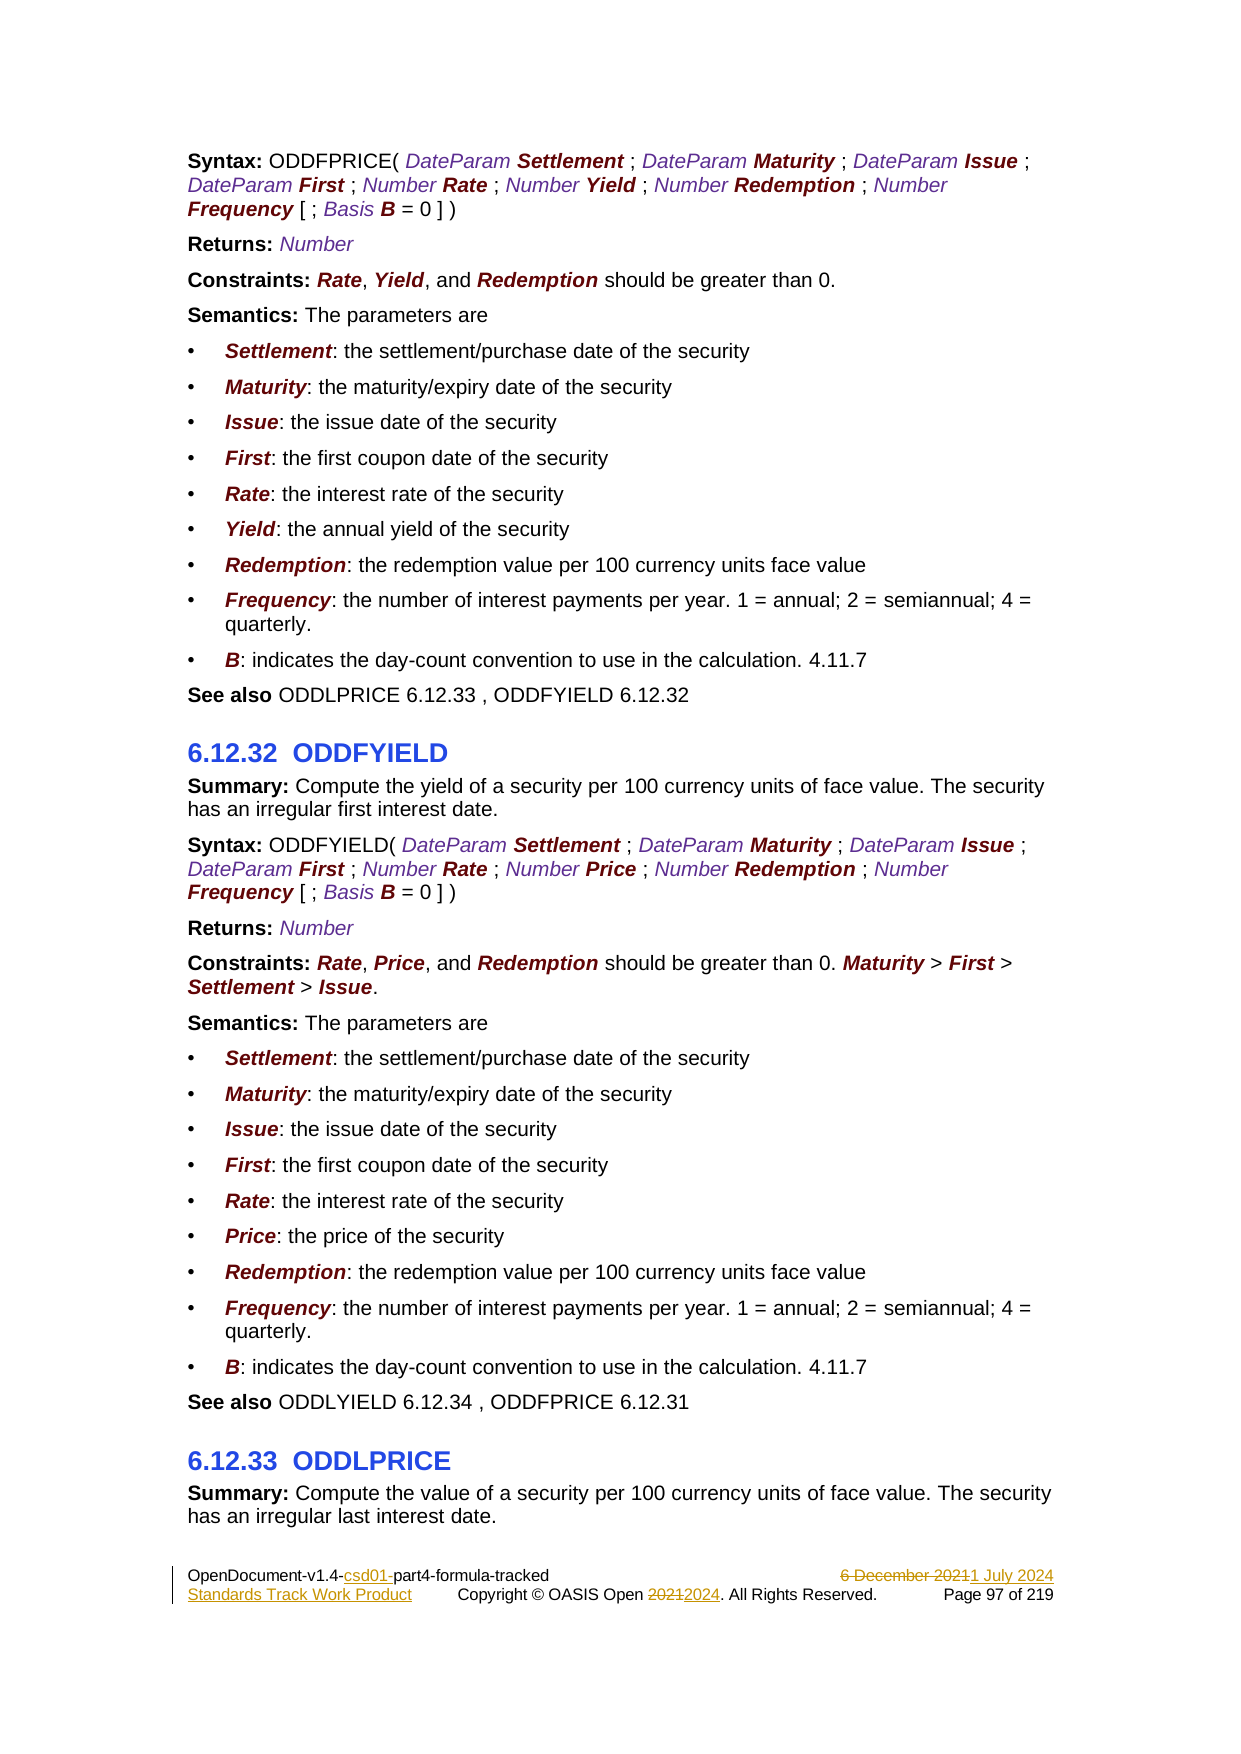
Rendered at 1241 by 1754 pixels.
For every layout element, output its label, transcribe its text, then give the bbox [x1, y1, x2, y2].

list Issue: the issue date of the security [187, 411, 1053, 434]
list B: indicates the day-count convention to use in the calculation. 4.11.7 [187, 1355, 1053, 1379]
list B: indicates the day-count convention to use in the calculation. 4.11.7 [187, 648, 1053, 672]
list Frequency: the number of interest payments per year. 1 = annual; 2 = semiannual; 4 = quarterly. [187, 589, 1053, 636]
text Constraints: Rate, Yield, and Redemption should be greater than 0. [187, 268, 1053, 292]
list Rate: the interest rate of the security [187, 482, 1053, 506]
list Redemption: the redemption value per 100 currency units face value [187, 553, 1053, 577]
list Maturity: the maturity/expiry date of the security [187, 1082, 1053, 1106]
text Syntax: ODDFYIELD( DateParam Settlement ; DateParam Maturity ; DateParam Issue ; DateParam First ; Number Rate ; Number Price ; Number Redemption ; Number Frequency [ ; Basis B = 0 ] ) [187, 833, 1053, 904]
text See also ODDLYIELD 6.12.34 , ODDFPRICE 6.12.31 [187, 1391, 1053, 1414]
list Rate: the interest rate of the security [187, 1189, 1053, 1213]
list Yield: the annual yield of the security [187, 518, 1053, 541]
list Settlement: the settlement/purchase date of the security [187, 339, 1053, 363]
list Issue: the issue date of the security [187, 1118, 1053, 1141]
subtitle ODDLPRICE [187, 1445, 1053, 1475]
list Frequency: the number of interest payments per year. 1 = annual; 2 = semiannual; 4 = quarterly. [187, 1296, 1053, 1343]
text Semantics: The parameters are [187, 1011, 1053, 1034]
text See also ODDLPRICE 6.12.33 , ODDFYIELD 6.12.32 [187, 684, 1053, 707]
list Settlement: the settlement/purchase date of the security [187, 1047, 1053, 1070]
text Summary: Compute the value of a security per 100 currency units of face value. The security has an irregular last interest date. [187, 1481, 1053, 1528]
list First: the first coupon date of the security [187, 446, 1053, 470]
text Semantics: The parameters are [187, 304, 1053, 327]
text Constraints: Rate, Price, and Redemption should be greater than 0. Maturity > First > Settlement > Issue. [187, 952, 1053, 999]
text Syntax: ODDFPRICE( DateParam Settlement ; DateParam Maturity ; DateParam Issue ; DateParam First ; Number Rate ; Number Yield ; Number Redemption ; Number Frequency [ ; Basis B = 0 ] ) [187, 150, 1053, 221]
text Returns: Number [187, 233, 1053, 256]
list Price: the price of the security [187, 1225, 1053, 1248]
text Summary: Compute the yield of a security per 100 currency units of face value. The security has an irregular first interest date. [187, 774, 1053, 821]
text Returns: Number [187, 916, 1053, 940]
list Maturity: the maturity/expiry date of the security [187, 375, 1053, 399]
list First: the first coupon date of the security [187, 1153, 1053, 1177]
subtitle ODDFYIELD [187, 738, 1053, 768]
list Redemption: the redemption value per 100 currency units face value [187, 1260, 1053, 1284]
